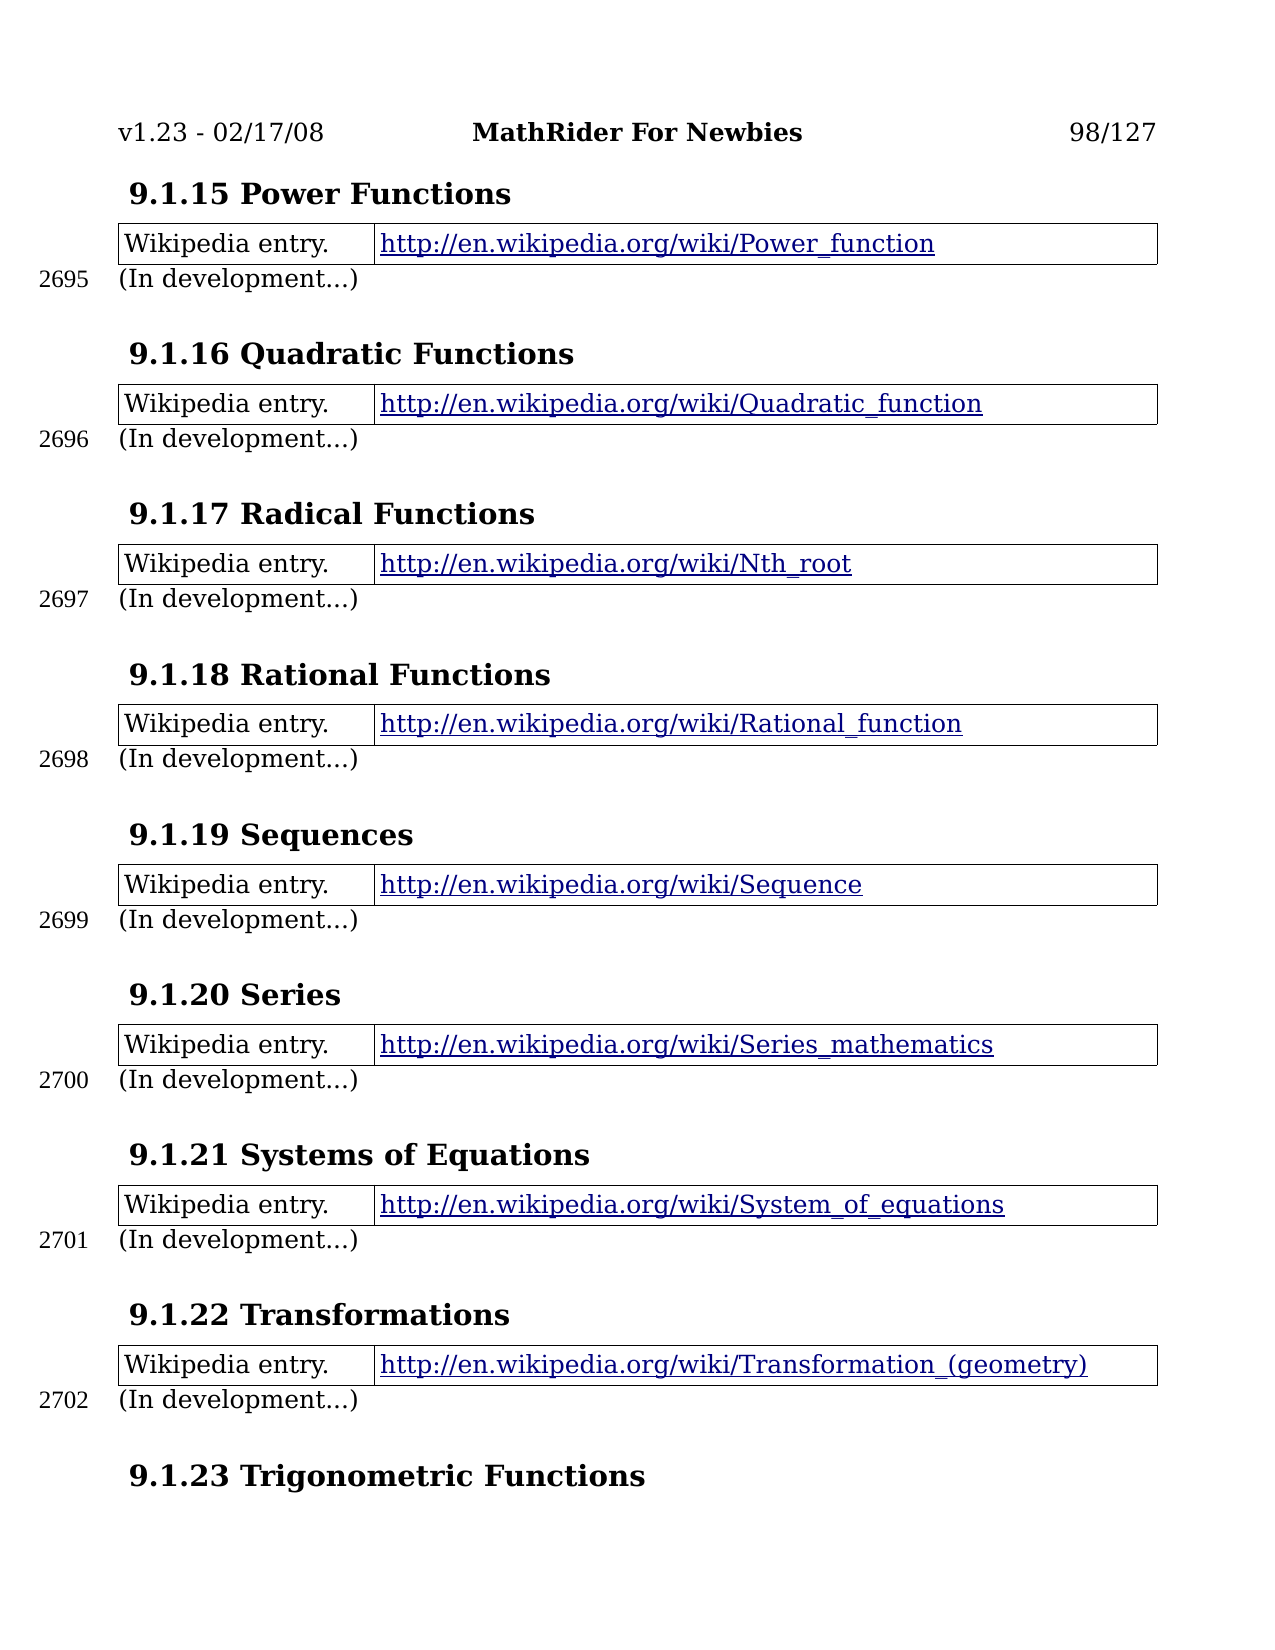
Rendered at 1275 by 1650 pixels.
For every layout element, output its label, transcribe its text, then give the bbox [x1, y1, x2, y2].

table_header http://en.wikipedia.org/wiki/Sequence [375, 865, 1157, 905]
table_header http://en.wikipedia.org/wiki/Quadratic_function [375, 385, 1157, 424]
subtitle Series [118, 978, 1157, 1012]
subtitle Trigonometric Functions [118, 1459, 1157, 1493]
table_header Wikipedia entry. [119, 1025, 374, 1065]
subtitle Quadratic Functions [118, 337, 1157, 371]
table_header Wikipedia entry. [119, 705, 374, 744]
text (In development...) [118, 1386, 1157, 1415]
text (In development...) [118, 585, 1157, 614]
table_header http://en.wikipedia.org/wiki/System_of_equations [375, 1186, 1157, 1225]
subtitle Sequences [118, 818, 1157, 852]
subtitle Systems of Equations [118, 1138, 1157, 1172]
table_header Wikipedia entry. [119, 224, 374, 264]
table_header http://en.wikipedia.org/wiki/Transformation_(geometry) [375, 1346, 1157, 1385]
table_header Wikipedia entry. [119, 385, 374, 424]
table_header http://en.wikipedia.org/wiki/Rational_function [375, 705, 1157, 744]
text (In development...) [118, 1226, 1157, 1254]
subtitle Power Functions [118, 177, 1157, 211]
table_header Wikipedia entry. [119, 545, 374, 584]
subtitle Rational Functions [118, 658, 1157, 692]
table_header http://en.wikipedia.org/wiki/Series_mathematics [375, 1025, 1157, 1065]
text (In development...) [118, 425, 1157, 453]
table_header Wikipedia entry. [119, 865, 374, 905]
text (In development...) [118, 1066, 1157, 1094]
table_header http://en.wikipedia.org/wiki/Power_function [375, 224, 1157, 264]
text (In development...) [118, 906, 1157, 934]
table_header Wikipedia entry. [119, 1346, 374, 1385]
text (In development...) [118, 746, 1157, 774]
subtitle Radical Functions [118, 497, 1157, 532]
table_header http://en.wikipedia.org/wiki/Nth_root [375, 545, 1157, 584]
text (In development...) [118, 265, 1157, 293]
subtitle Transformations [118, 1298, 1157, 1333]
table_header Wikipedia entry. [119, 1186, 374, 1225]
